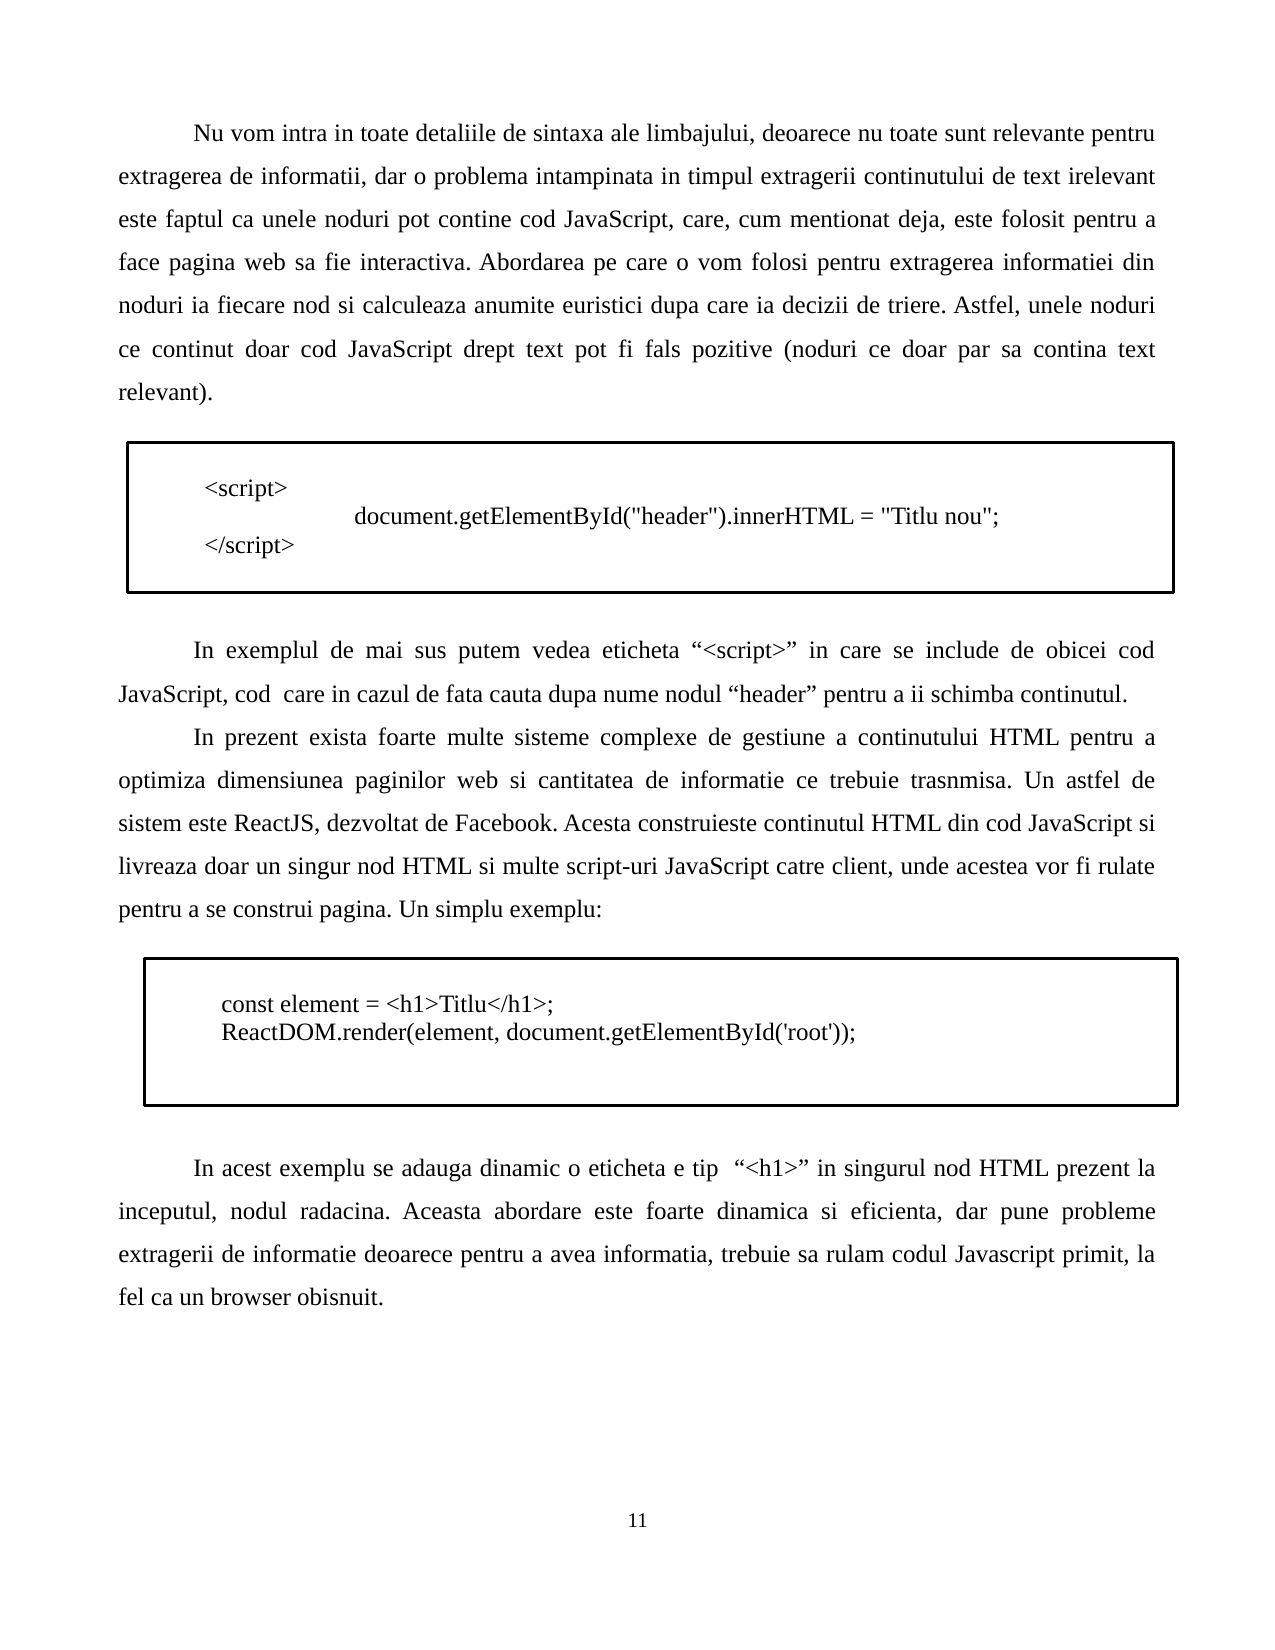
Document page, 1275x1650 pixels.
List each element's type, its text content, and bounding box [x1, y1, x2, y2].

subtitle In acest exemplu se adauga dinamic o eticheta e tip “<h1>” in singurul nod HTML prezent la inceputul, nodul radacina. Aceasta abordare este foarte dinamica si eficienta, dar pune probleme extragerii de informatie deoarece pentru a avea informatia, trebuie sa rulam codul Javascript primit, la fel ca un browser obisnuit. [118, 1153, 1157, 1311]
subtitle In exemplul de mai sus putem vedea eticheta “<script>” in care se include de obicei cod JavaScript, cod care in cazul de fata cauta dupa nume nodul “header” pentru a ii schimba continutul. [118, 636, 1157, 707]
subtitle Nu vom intra in toate detaliile de sintaxa ale limbajului, deoarece nu toate sunt relevante pentru extragerea de informatii, dar o problema intampinata in timpul extragerii continutului de text irelevant este faptul ca unele noduri pot contine cod JavaScript, care, cum mentionat deja, este folosit pentru a face pagina web sa fie interactiva. Abordarea pe care o vom folosi pentru extragerea informatiei din noduri ia fiecare nod si calculeaza anumite euristici dupa care ia decizii de triere. Astfel, unele noduri ce continut doar cod JavaScript drept text pot fi fals pozitive (noduri ce doar par sa contina text relevant). [118, 118, 1157, 406]
subtitle In prezent exista foarte multe sisteme complexe de gestiune a continutului HTML pentru a optimiza dimensiunea paginilor web si cantitatea de informatie ce trebuie trasnmisa. Un astfel de sistem este ReactJS, dezvoltat de Facebook. Acesta construieste continutul HTML din cod JavaScript si livreaza doar un singur nod HTML si multe script-uri JavaScript catre client, unde acestea vor fi rulate pentru a se construi pagina. Un simplu exemplu: [118, 722, 1157, 923]
